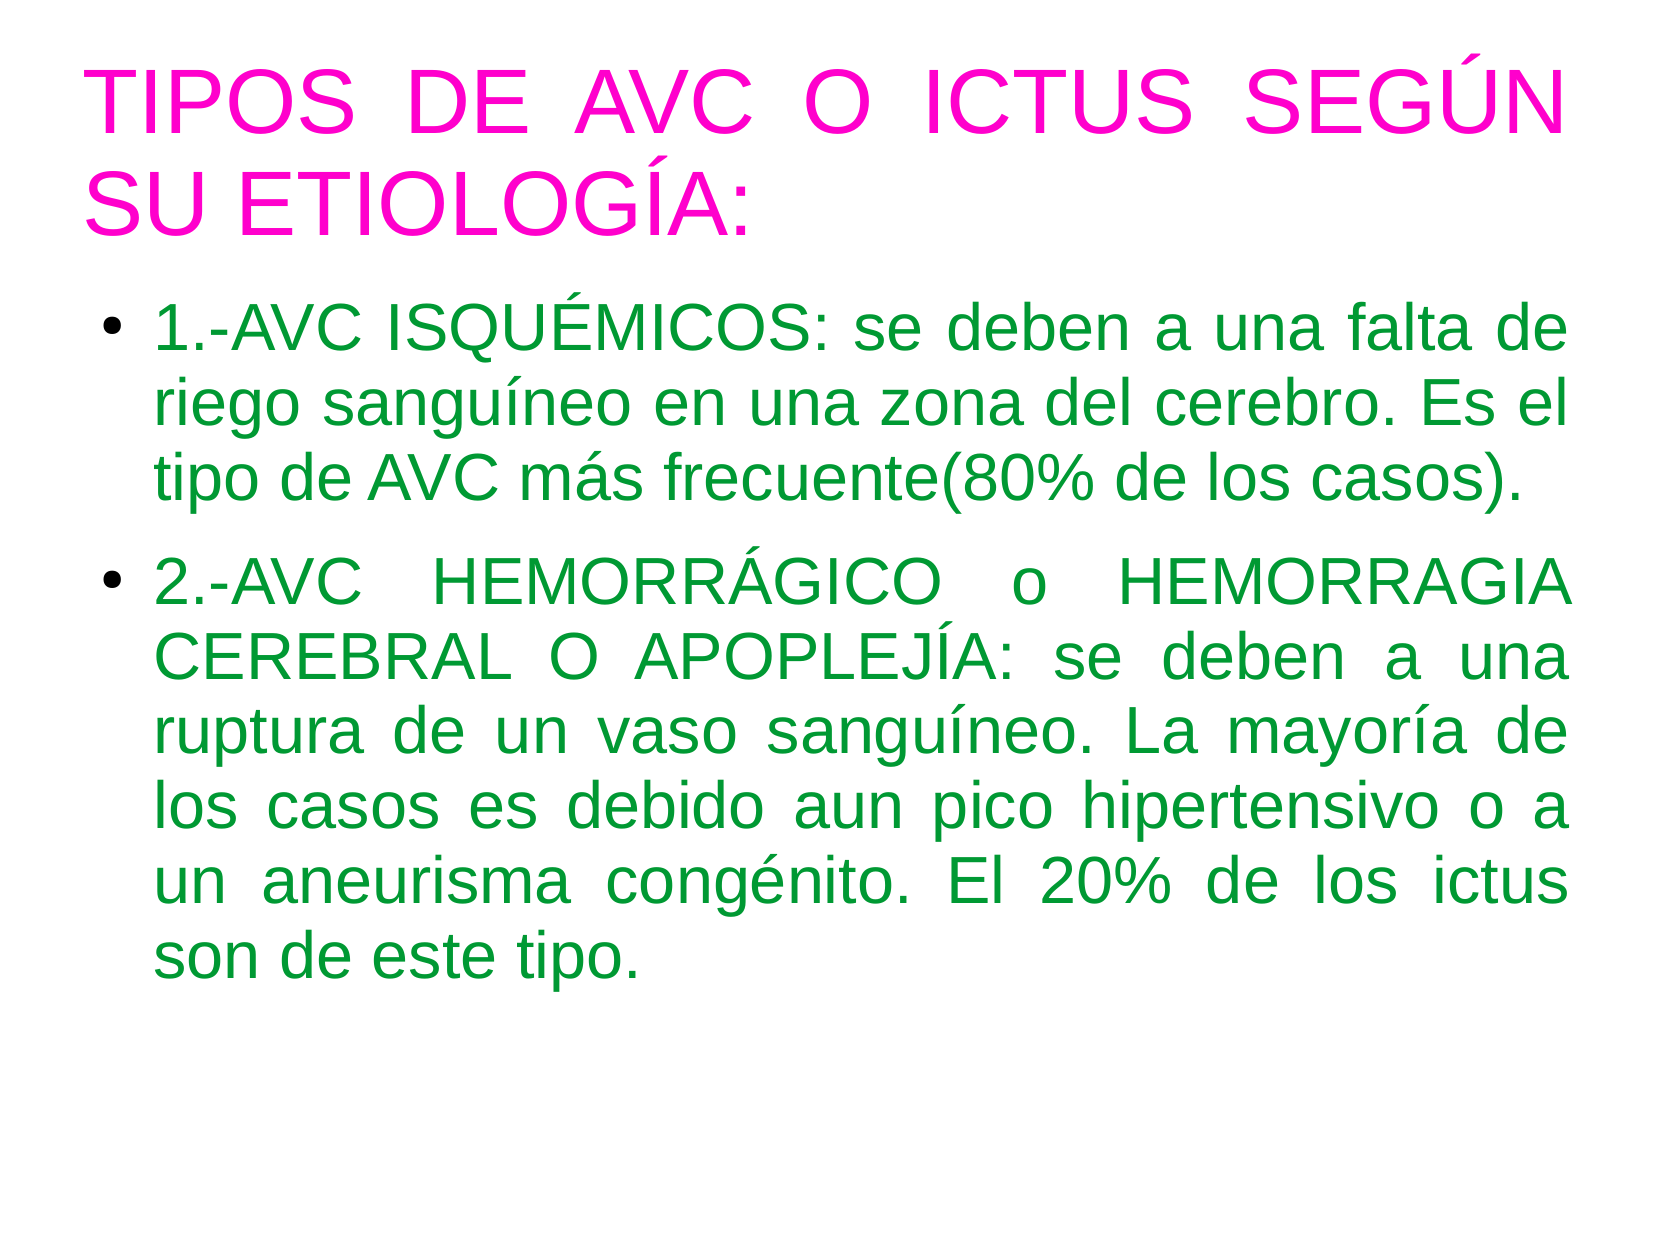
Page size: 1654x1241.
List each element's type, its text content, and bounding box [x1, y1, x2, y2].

title TIPOS DE AVC O ICTUS SEGÚN SU ETIOLOGÍA: [82, 49, 1571, 257]
list 1.-AVC ISQUÉMICOS: se deben a una falta de riego sanguíneo en una zona del cerebro. Es el tipo de AVC más frecuente(80% de los casos). 2.-AVC HEMORRÁGICO o HEMORRAGIA CEREBRAL O APOPLEJÍA: se deben a una ruptura de un vaso sanguíneo. La mayoría de los casos es debido aun pico hipertensivo o a un aneurisma congénito. El 20% de los ictus son de este tipo. [82, 290, 1571, 1010]
